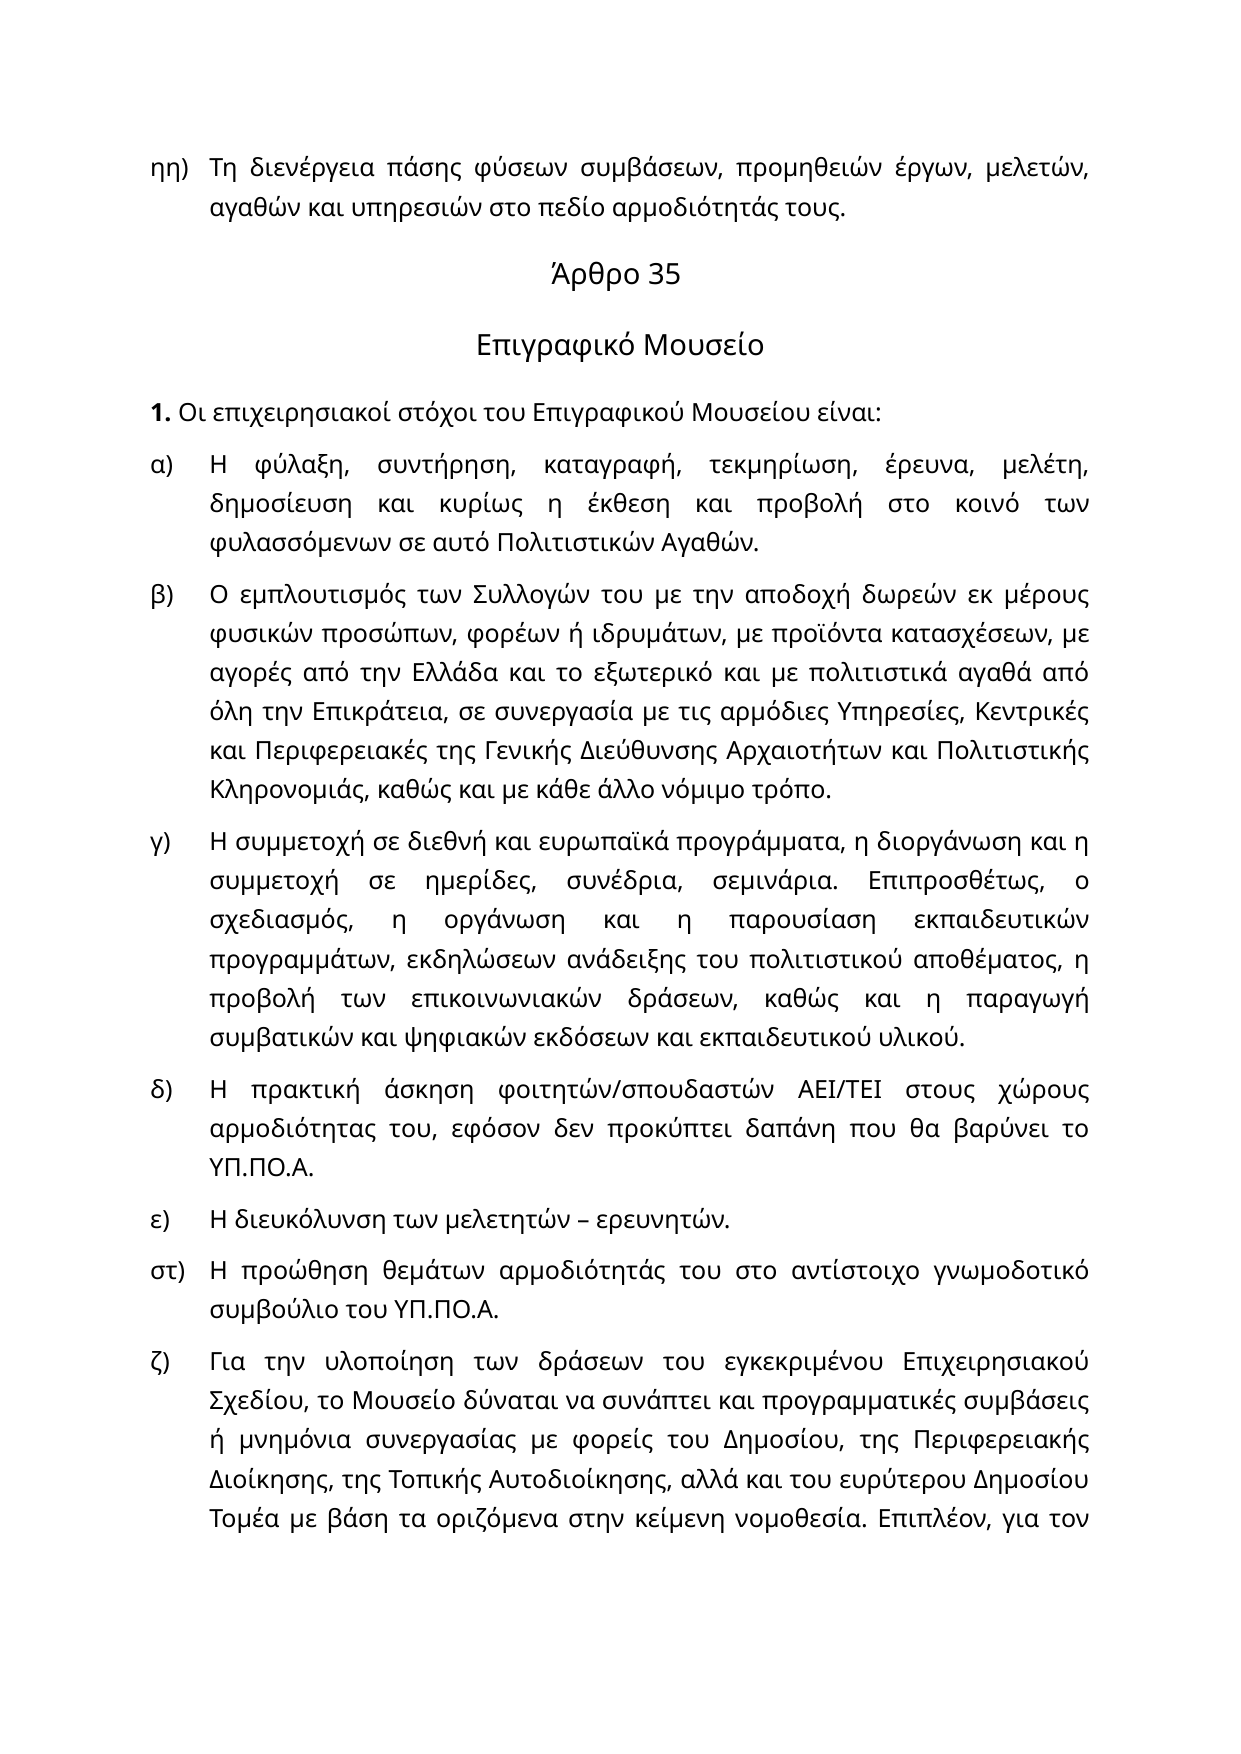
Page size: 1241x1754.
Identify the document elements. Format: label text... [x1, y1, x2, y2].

list β) Ο εμπλουτισμός των Συλλογών του με την αποδοχή δωρεών εκ μέρους φυσικών προσώπων, φορέων ή ιδρυμάτων, με προϊόντα κατασχέσεων, με αγορές από την Ελλάδα και το εξωτερικό και με πολιτιστικά αγαθά από όλη την Επικράτεια, σε συνεργασία με τις αρμόδιες Υπηρεσίες, Κεντρικές και Περιφερειακές της Γενικής Διεύθυνσης Αρχαιοτήτων και Πολιτιστικής Κληρονομιάς, καθώς και με κάθε άλλο νόμιμο τρόπο. [150, 576, 1090, 806]
list α) Η φύλαξη, συντήρηση, καταγραφή, τεκμηρίωση, έρευνα, μελέτη, δημοσίευση και κυρίως η έκθεση και προβολή στο κοινό των φυλασσόμενων σε αυτό Πολιτιστικών Αγαθών. [150, 446, 1090, 559]
list στ) Η προώθηση θεμάτων αρμοδιότητάς του στο αντίστοιχο γνωμοδοτικό συμβούλιο του ΥΠ.ΠΟ.Α. [150, 1253, 1090, 1326]
list δ) Η πρακτική άσκηση φοιτητών/σπουδαστών ΑΕΙ/ΤΕΙ στους χώρους αρμοδιότητας του, εφόσον δεν προκύπτει δαπάνη που θα βαρύνει το ΥΠ.ΠΟ.Α. [150, 1071, 1090, 1184]
list γ) Η συμμετοχή σε διεθνή και ευρωπαϊκά προγράμματα, η διοργάνωση και η συμμετοχή σε ημερίδες, συνέδρια, σεμινάρια. Επιπροσθέτως, ο σχεδιασμός, η οργάνωση και η παρουσίαση εκπαιδευτικών προγραμμάτων, εκδηλώσεων ανάδειξης του πολιτιστικού αποθέματος, η προβολή των επικοινωνιακών δράσεων, καθώς και η παραγωγή συμβατικών και ψηφιακών εκδόσεων και εκπαιδευτικού υλικού. [150, 824, 1090, 1054]
text 1. Οι επιχειρησιακοί στόχοι του Επιγραφικού Μουσείου είναι: [150, 394, 1090, 429]
subtitle Επιγραφικό Μουσείο [150, 324, 1090, 364]
subtitle Άρθρο 35 [150, 253, 1090, 293]
list ζ) Για την υλοποίηση των δράσεων του εγκεκριμένου Επιχειρησιακού Σχεδίου, το Μουσείο δύναται να συνάπτει και προγραμματικές συμβάσεις ή μνημόνια συνεργασίας με φορείς του Δημοσίου, της Περιφερειακής Διοίκησης, της Τοπικής Αυτοδιοίκησης, αλλά και του ευρύτερου Δημοσίου Τομέα με βάση τα οριζόμενα στην κείμενη νομοθεσία. Επιπλέον, για τον [150, 1344, 1090, 1534]
list ηη) Τη διενέργεια πάσης φύσεων συμβάσεων, προμηθειών έργων, μελετών, αγαθών και υπηρεσιών στο πεδίο αρμοδιότητάς τους. [150, 150, 1090, 223]
list ε) Η διευκόλυνση των μελετητών – ερευνητών. [150, 1201, 1090, 1235]
